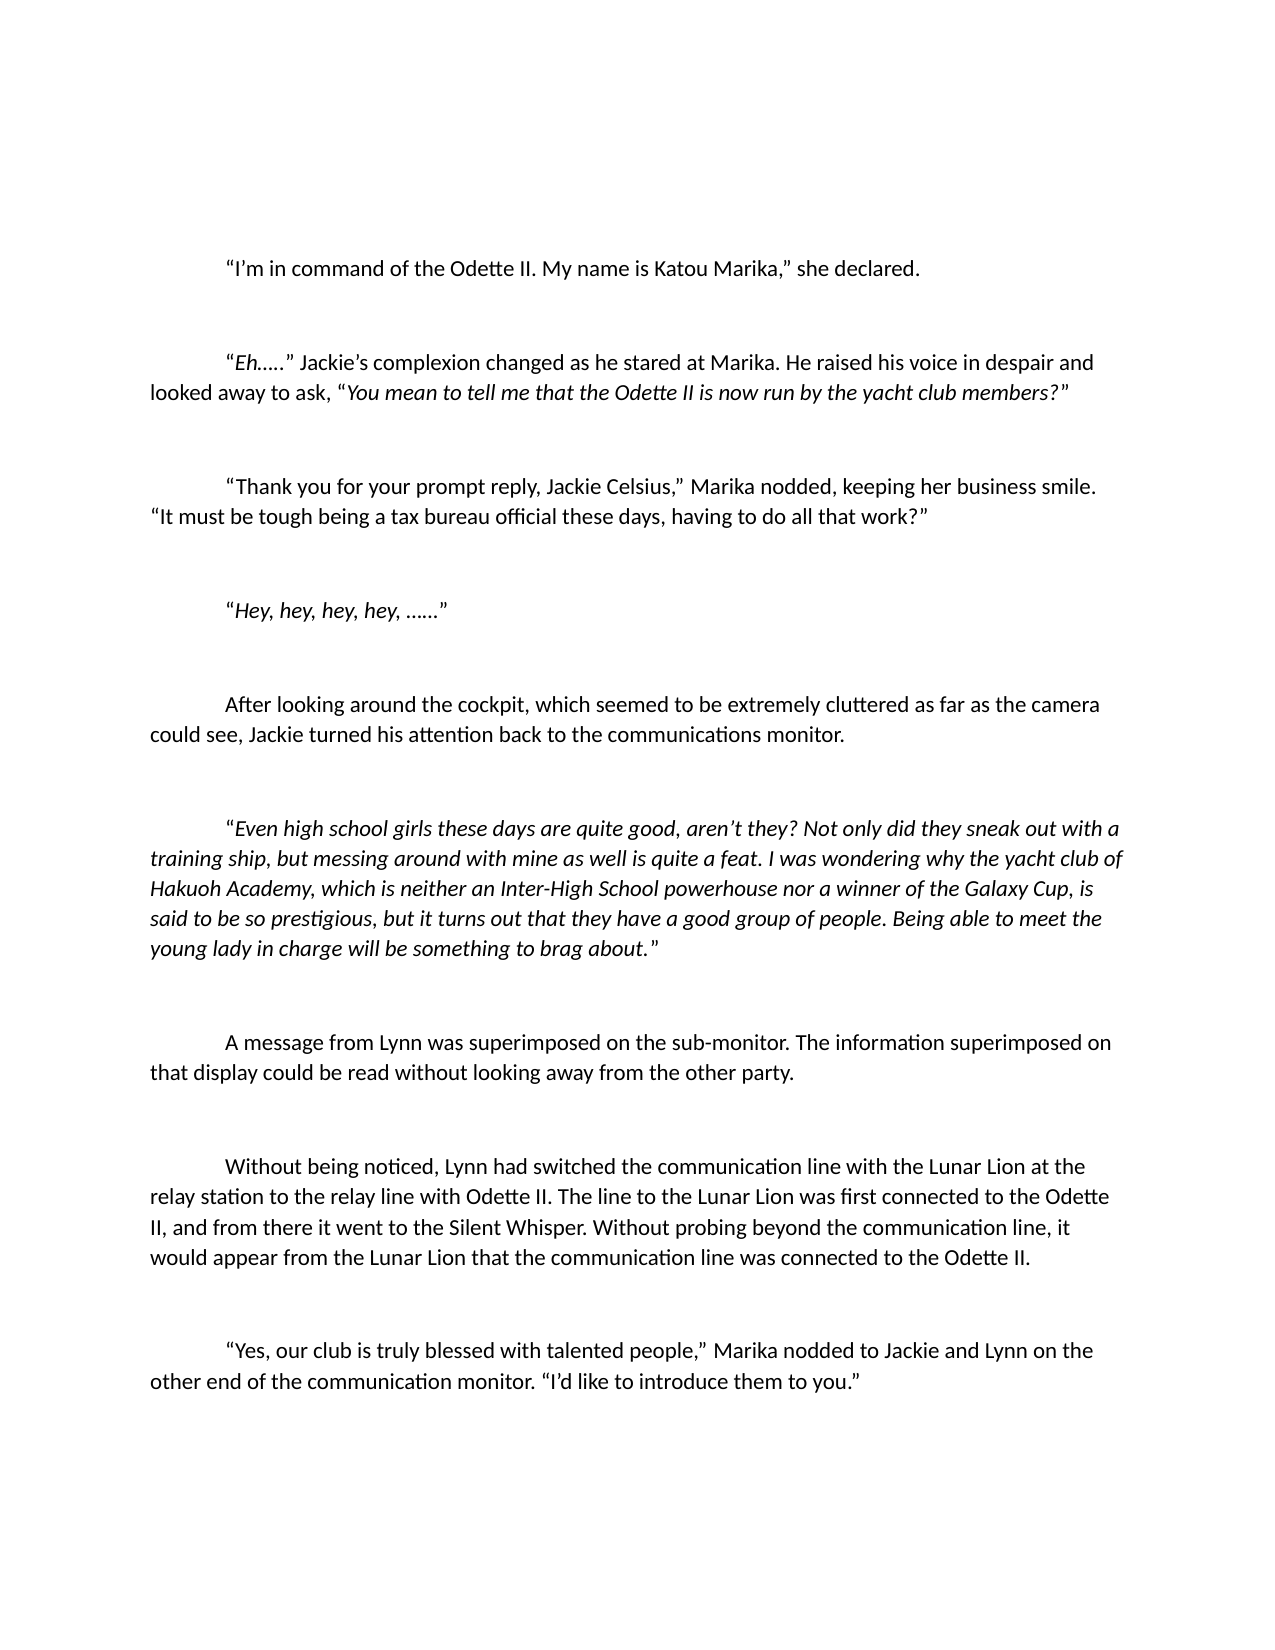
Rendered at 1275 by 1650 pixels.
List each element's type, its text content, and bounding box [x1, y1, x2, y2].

text “Thank you for your prompt reply, Jackie Celsius,” Marika nodded, keeping her business smile. “It must be tough being a tax bureau official these days, having to do all that work?” [150, 472, 1125, 530]
text “Even high school girls these days are quite good, aren’t they? Not only did they sneak out with a training ship, but messing around with mine as well is quite a feat. I was wondering why the yacht club of Hakuoh Academy, which is neither an Inter-High School powerhouse nor a winner of the Galaxy Cup, is said to be so prestigious, but it turns out that they have a good group of people. Being able to meet the young lady in charge will be something to brag about.” [150, 814, 1125, 963]
text “Eh…..” Jackie’s complexion changed as he stared at Marika. He raised his voice in despair and looked away to ask, “You mean to tell me that the Odette II is now run by the yacht club members?” [150, 348, 1125, 406]
text After looking around the cockpit, which seemed to be extremely cluttered as far as the camera could see, Jackie turned his attention back to the communications monitor. [150, 690, 1125, 748]
text A message from Lynn was superimposed on the sub-monitor. The information superimposed on that display could be read without looking away from the other party. [150, 1028, 1125, 1087]
text “I’m in command of the Odette II. My name is Katou Marika,” she declared. [150, 254, 1125, 282]
text “Yes, our club is truly blessed with talented people,” Marika nodded to Jackie and Lynn on the other end of the communication monitor. “I’d like to introduce them to you.” [150, 1337, 1125, 1395]
text Without being noticed, Lynn had switched the communication line with the Lunar Lion at the relay station to the relay line with Odette II. The line to the Lunar Lion was first connected to the Odette II, and from there it went to the Silent Whisper. Without probing beyond the communication line, it would appear from the Lunar Lion that the communication line was connected to the Odette II. [150, 1152, 1125, 1271]
text “Hey, hey, hey, hey, ……” [150, 596, 1125, 624]
